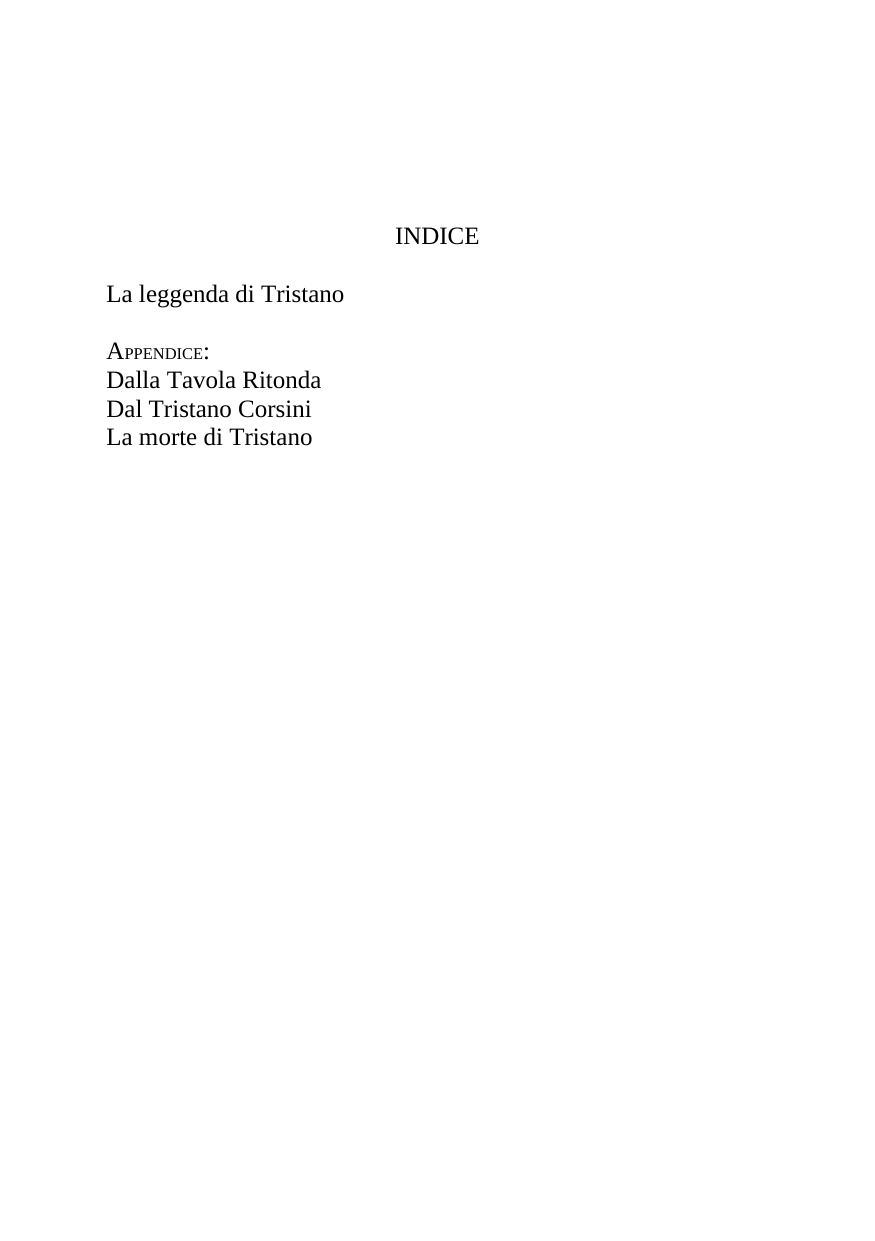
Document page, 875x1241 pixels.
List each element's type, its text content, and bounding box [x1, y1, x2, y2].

text INDICE [106, 221, 768, 250]
text La leggenda di Tristano [106, 279, 768, 307]
text Dalla Tavola Ritonda [106, 365, 768, 394]
text Appendice: [106, 336, 768, 365]
text Dal Tristano Corsini [106, 394, 768, 422]
text La morte di Tristano [106, 422, 768, 451]
